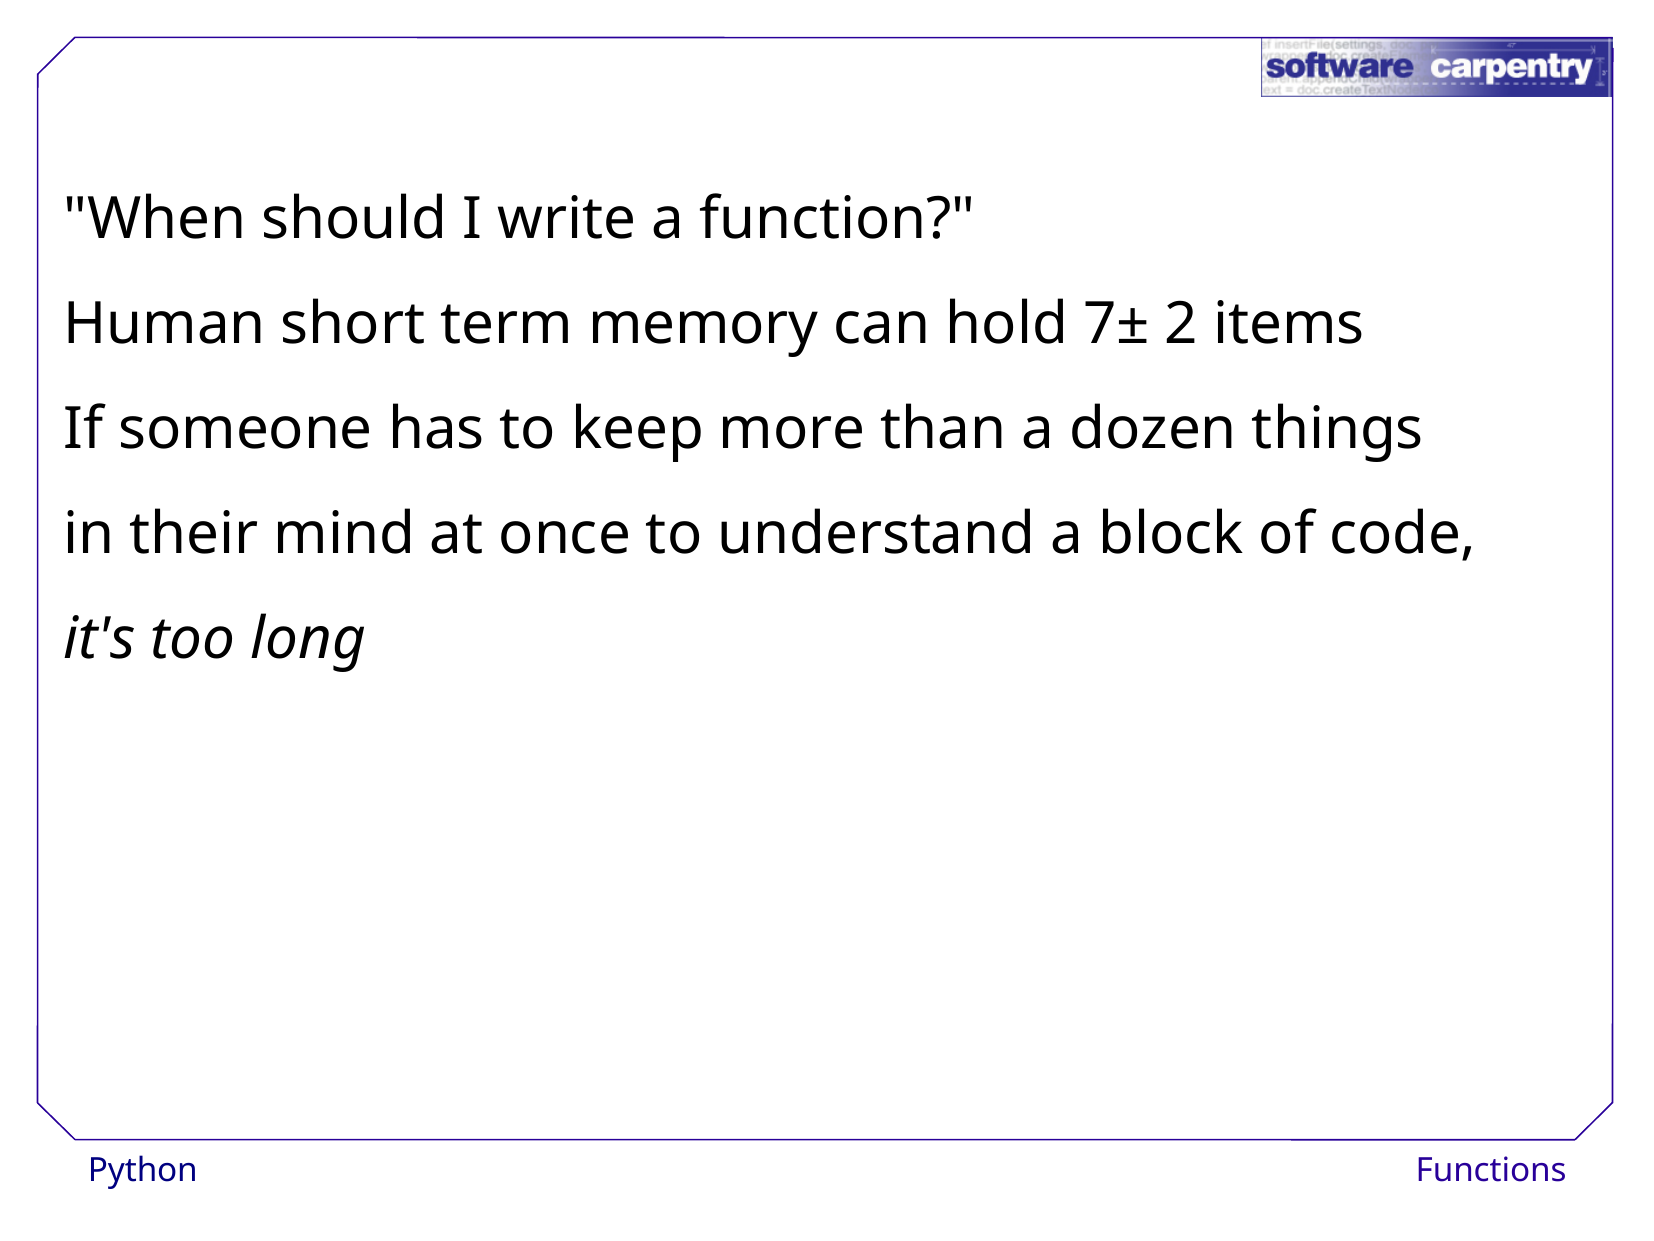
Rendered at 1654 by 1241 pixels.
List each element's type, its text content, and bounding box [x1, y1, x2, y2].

text_box "When should I write a function?" Human short term memory can hold 7± 2 items If someone has to keep more than a dozen things in their mind at once to understand a block of code, it's too long [48, 138, 1643, 679]
picture [1261, 39, 1613, 97]
